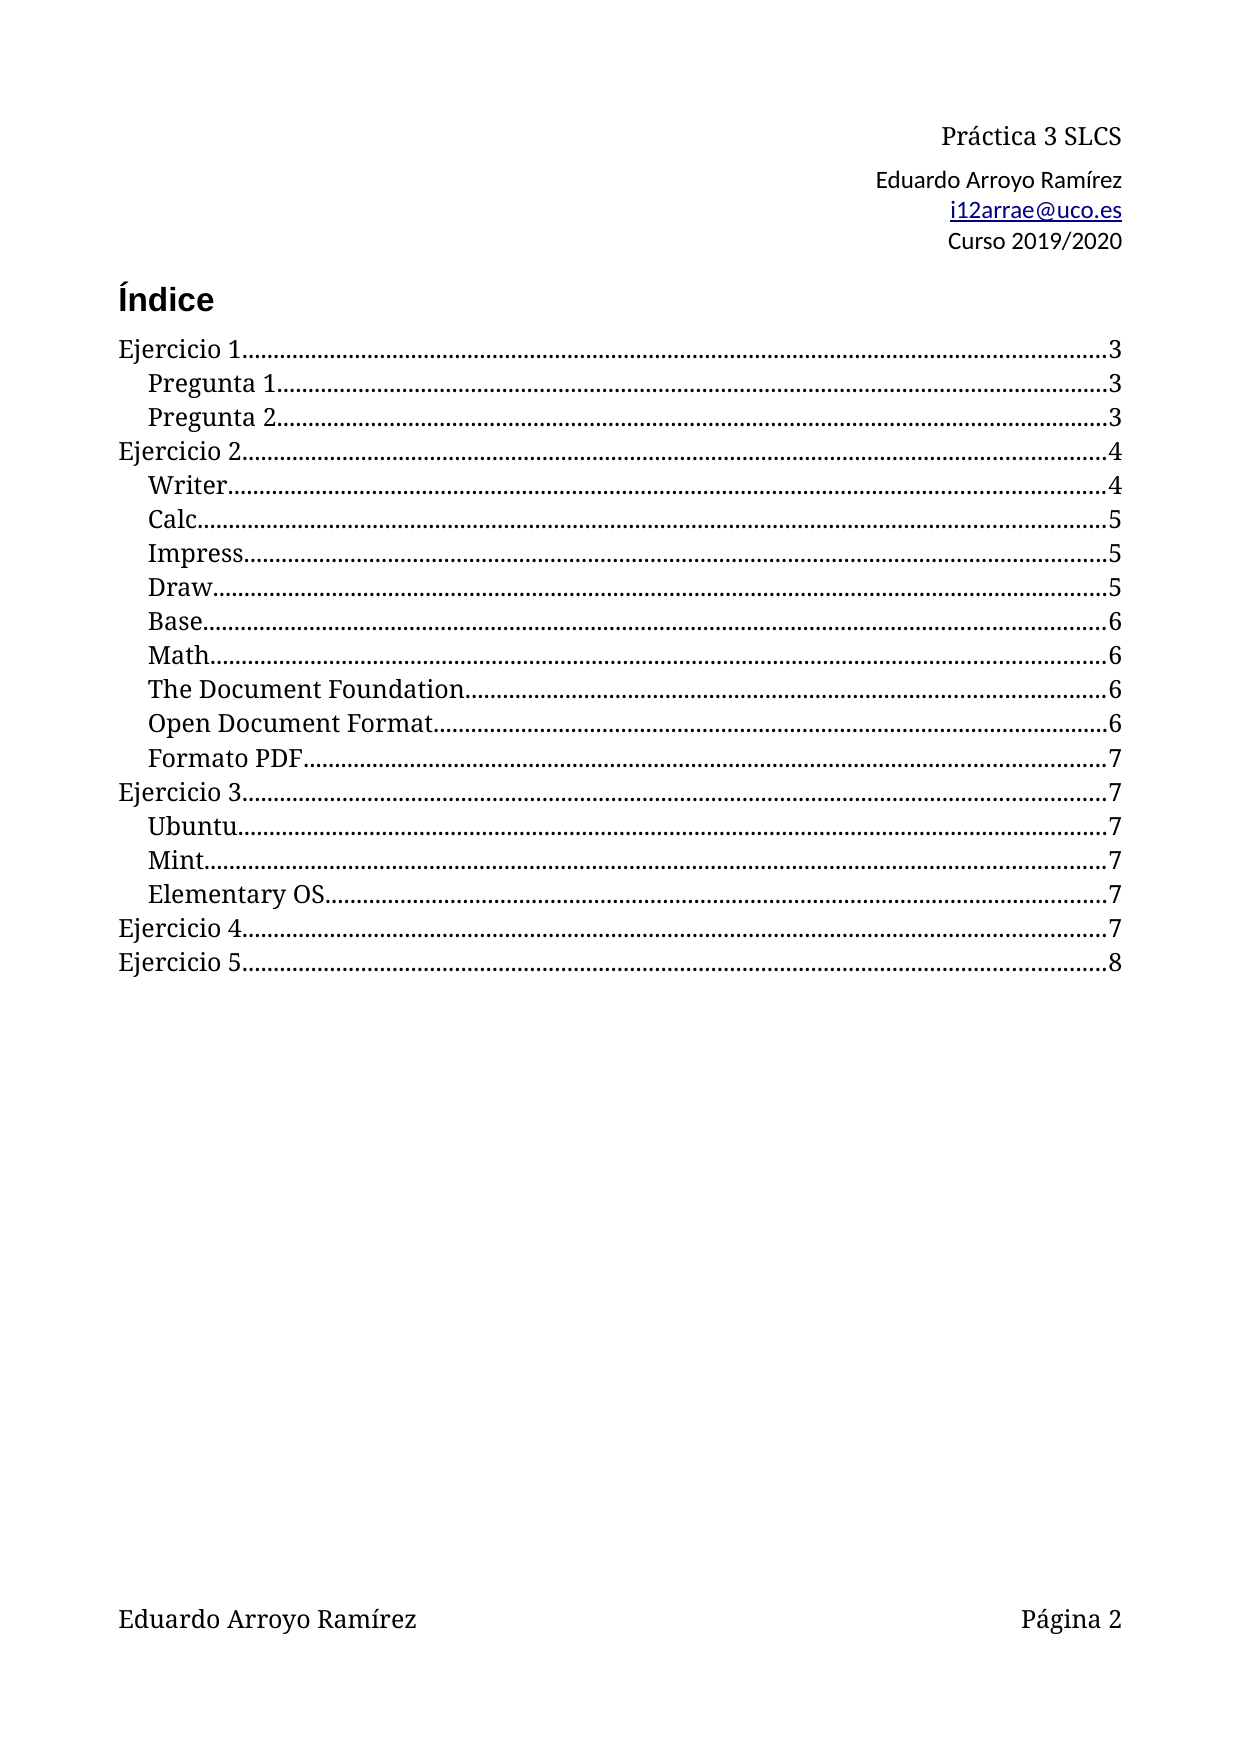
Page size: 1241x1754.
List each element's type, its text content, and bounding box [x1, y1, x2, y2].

subtitle Índice [118, 281, 1122, 319]
text Ejercicio 1 3 [118, 331, 1122, 366]
text Open Document Format 6 [148, 706, 1122, 740]
text Pregunta 1 3 [148, 366, 1122, 399]
text Ejercicio 5 8 [118, 944, 1122, 979]
text i12arrae@uco.es [118, 194, 1122, 225]
text Calc 5 [148, 502, 1122, 536]
text Curso 2019/2020 [118, 225, 1122, 256]
text Ejercicio 4 7 [118, 911, 1122, 944]
text Base 6 [148, 604, 1122, 638]
text Writer 4 [148, 468, 1122, 502]
text The Document Foundation 6 [148, 672, 1122, 706]
text Mint 7 [148, 842, 1122, 876]
text Ubuntu 7 [148, 808, 1122, 842]
text Eduardo Arroyo Ramírez [118, 164, 1122, 194]
text Elementary OS 7 [148, 876, 1122, 911]
text Ejercicio 3 7 [118, 774, 1122, 808]
text Impress 5 [148, 536, 1122, 570]
text Formato PDF 7 [148, 740, 1122, 774]
text Draw 5 [148, 570, 1122, 604]
text Math 6 [148, 638, 1122, 672]
text Pregunta 2 3 [148, 399, 1122, 434]
text Ejercicio 2 4 [118, 434, 1122, 468]
